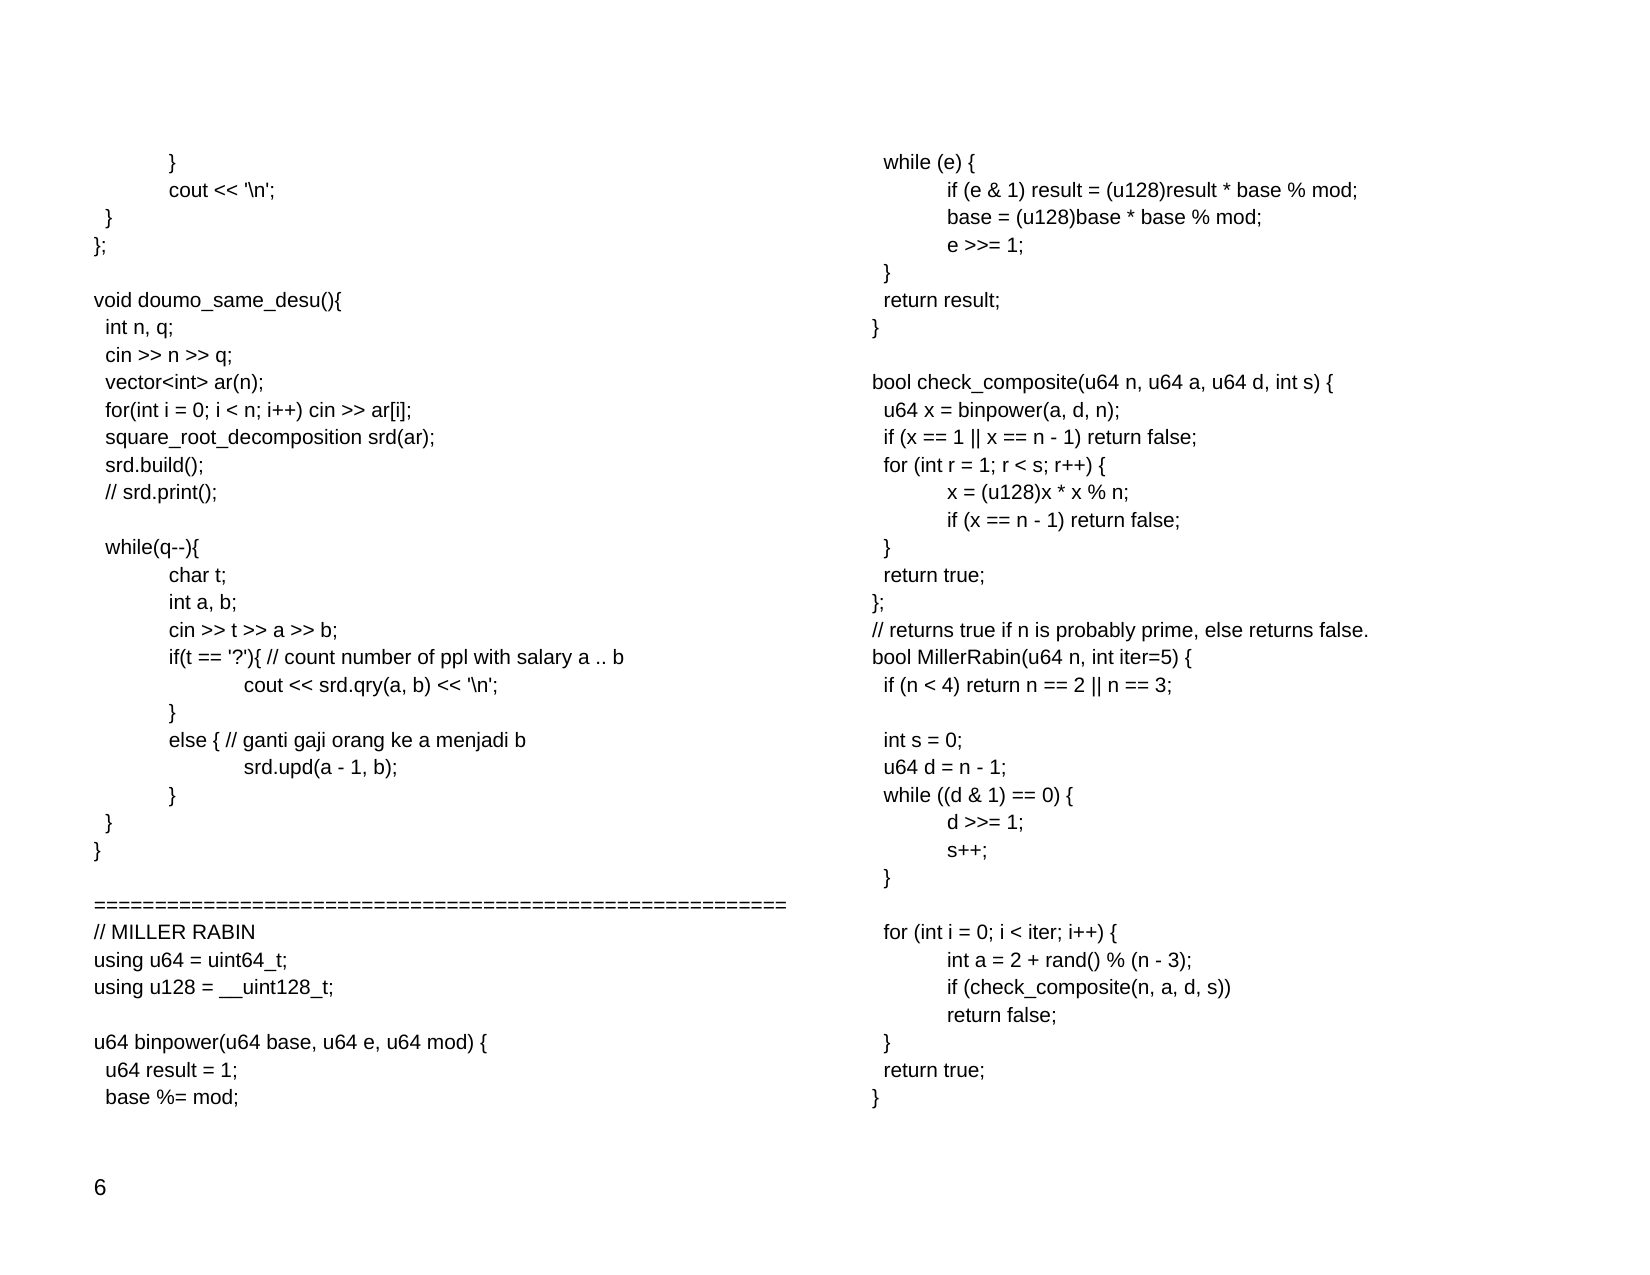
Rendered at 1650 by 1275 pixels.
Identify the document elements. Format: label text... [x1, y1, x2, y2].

text int a = 2 + rand() % (n - 3); [872, 947, 1575, 971]
text cin >> n >> q; [94, 342, 797, 366]
text cout << srd.qry(a, b) << '\n'; [94, 672, 797, 696]
text if (n < 4) return n == 2 || n == 3; [872, 672, 1575, 696]
text } [94, 782, 797, 806]
text if (check_composite(n, a, d, s)) [872, 975, 1575, 999]
text }; [872, 590, 1575, 614]
text if(t == '?'){ // count number of ppl with salary a .. b [94, 645, 797, 669]
text base = (u128)base * base % mod; [872, 205, 1575, 229]
text using u64 = uint64_t; [94, 947, 797, 971]
text while (e) { [872, 150, 1575, 174]
text } [94, 810, 797, 834]
text } [872, 535, 1575, 559]
text int n, q; [94, 315, 797, 339]
text u64 result = 1; [94, 1057, 797, 1081]
text } [872, 260, 1575, 284]
text } [94, 150, 797, 174]
text while(q--){ [94, 535, 797, 559]
text for (int i = 0; i < iter; i++) { [872, 920, 1575, 944]
text d >>= 1; [872, 810, 1575, 834]
text u64 d = n - 1; [872, 755, 1575, 779]
text // srd.print(); [94, 480, 797, 504]
text int s = 0; [872, 727, 1575, 751]
text } [872, 1030, 1575, 1054]
text if (x == n - 1) return false; [872, 507, 1575, 531]
text x = (u128)x * x % n; [872, 480, 1575, 504]
text } [94, 700, 797, 724]
text while ((d & 1) == 0) { [872, 782, 1575, 806]
text // MILLER RABIN [94, 920, 797, 944]
text for (int r = 1; r < s; r++) { [872, 452, 1575, 476]
text return result; [872, 287, 1575, 311]
text } [872, 1085, 1575, 1109]
text s++; [872, 837, 1575, 861]
text if (e & 1) result = (u128)result * base % mod; [872, 177, 1575, 201]
text else { // ganti gaji orang ke a menjadi b [94, 727, 797, 751]
text } [872, 315, 1575, 339]
text bool check_composite(u64 n, u64 a, u64 d, int s) { [872, 370, 1575, 394]
text using u128 = __uint128_t; [94, 975, 797, 999]
text u64 x = binpower(a, d, n); [872, 397, 1575, 421]
text return true; [872, 1057, 1575, 1081]
text void doumo_same_desu(){ [94, 287, 797, 311]
text } [872, 865, 1575, 889]
text ========================================================= [94, 892, 797, 916]
text cout << '\n'; [94, 177, 797, 201]
text return false; [872, 1002, 1575, 1026]
text char t; [94, 562, 797, 586]
text bool MillerRabin(u64 n, int iter=5) { [872, 645, 1575, 669]
text } [94, 205, 797, 229]
text return true; [872, 562, 1575, 586]
text base %= mod; [94, 1085, 797, 1109]
text srd.upd(a - 1, b); [94, 755, 797, 779]
text int a, b; [94, 590, 797, 614]
text if (x == 1 || x == n - 1) return false; [872, 425, 1575, 449]
text e >>= 1; [872, 232, 1575, 256]
text vector<int> ar(n); [94, 370, 797, 394]
text }; [94, 232, 797, 256]
text square_root_decomposition srd(ar); [94, 425, 797, 449]
text // returns true if n is probably prime, else returns false. [872, 617, 1575, 641]
text for(int i = 0; i < n; i++) cin >> ar[i]; [94, 397, 797, 421]
text srd.build(); [94, 452, 797, 476]
text u64 binpower(u64 base, u64 e, u64 mod) { [94, 1030, 797, 1054]
text } [94, 837, 797, 861]
text cin >> t >> a >> b; [94, 617, 797, 641]
